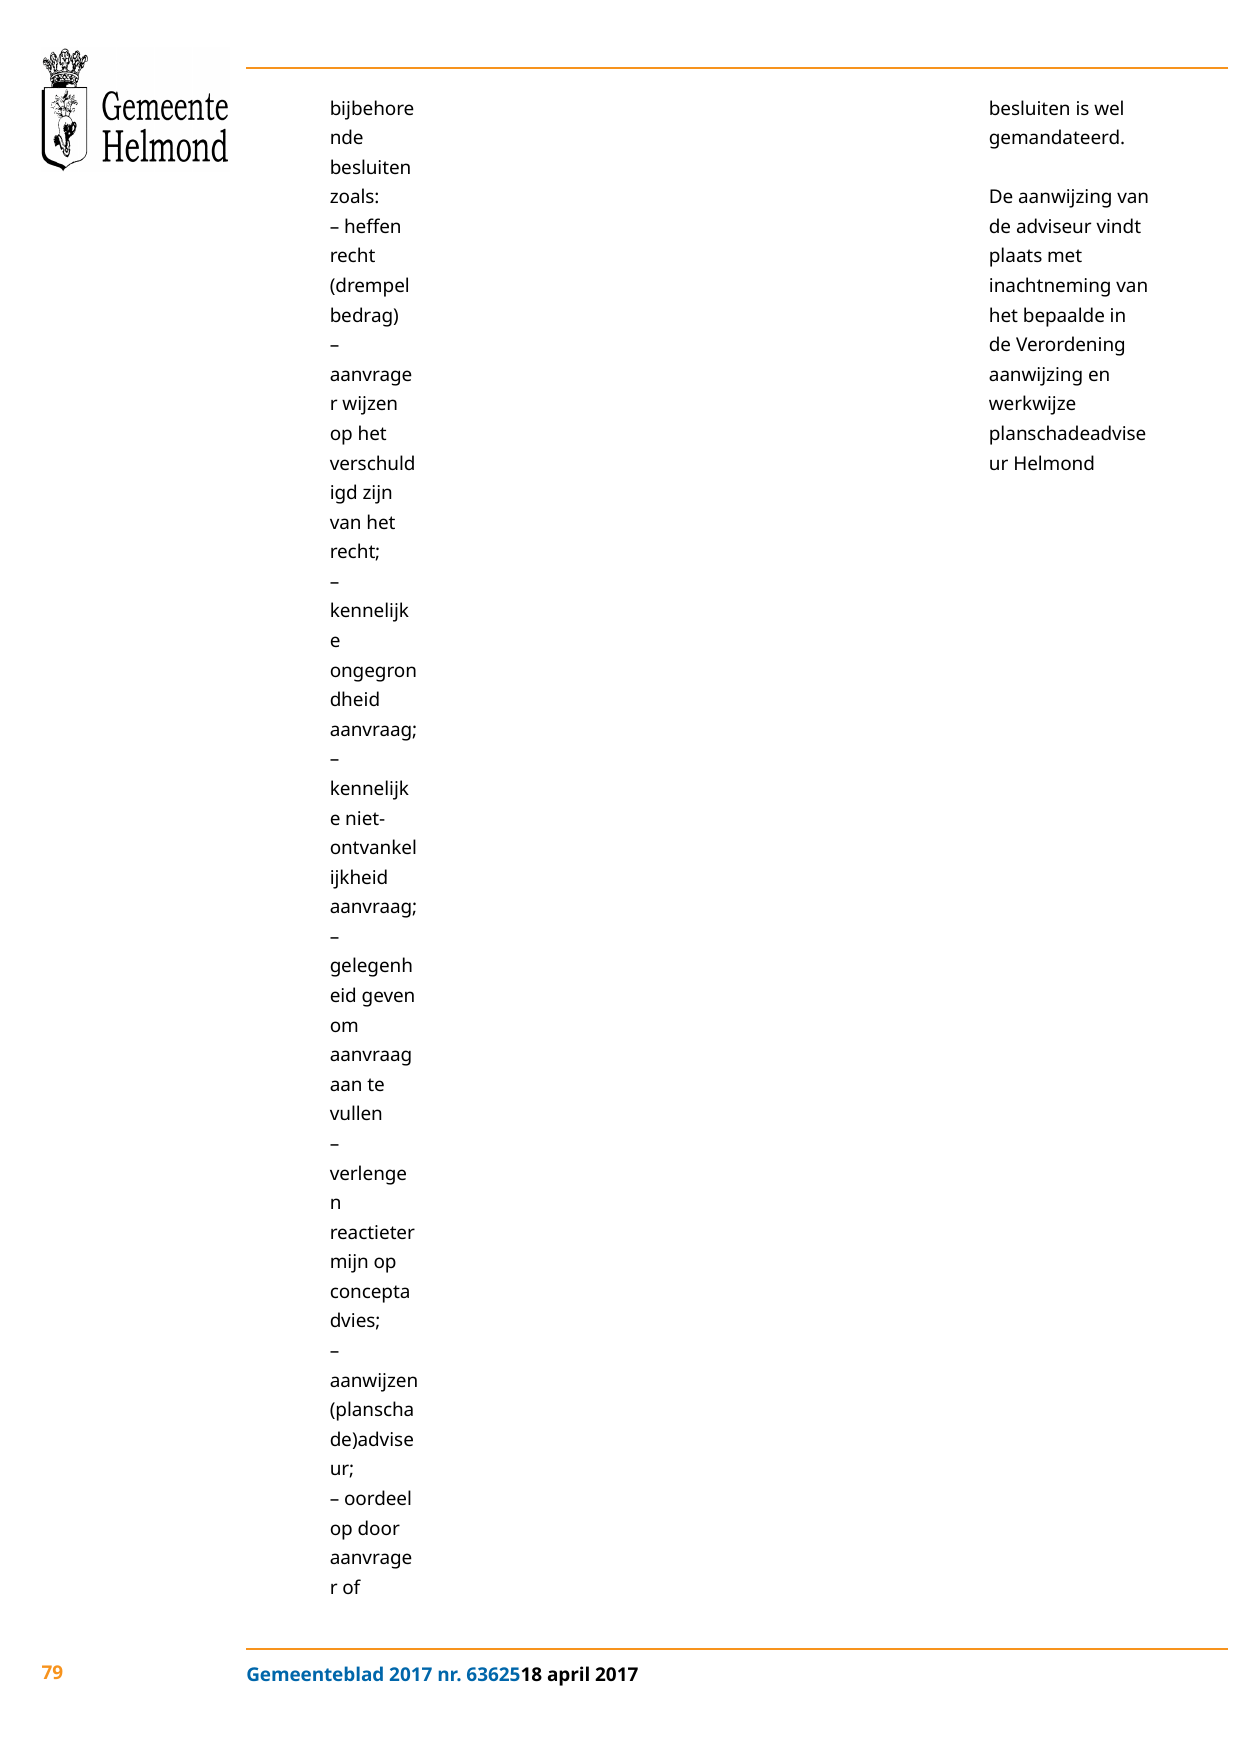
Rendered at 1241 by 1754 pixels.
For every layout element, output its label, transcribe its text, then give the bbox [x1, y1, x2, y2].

table_cell [418, 95, 499, 1600]
table_cell [248, 95, 329, 1600]
table_cell [500, 95, 581, 1600]
table_cell besluiten is wel gemandateerd. De aanwijzing van de adviseur vindt plaats met inachtneming van het bepaalde in de Verordening aanwijzing en werkwijze planschadeadviseur Helmond [989, 95, 1152, 1600]
table_cell [826, 95, 989, 1600]
table_cell bijbehorende besluiten zoals: – heffen recht (drempelbedrag) – aanvrager wijzen op het verschuldigd zijn van het recht; – kennelijke ongegrondheid aanvraag; – kennelijke niet-ontvankelijkheid aanvraag; – gelegenheid geven om aanvraag aan te vullen – verlengen reactietermijn op conceptadvies; – aanwijzen (planschade)adviseur; – oordeel op door aanvrager of [330, 95, 418, 1600]
table_cell [581, 95, 663, 1600]
table_cell [663, 95, 826, 1600]
picture [41, 47, 231, 172]
